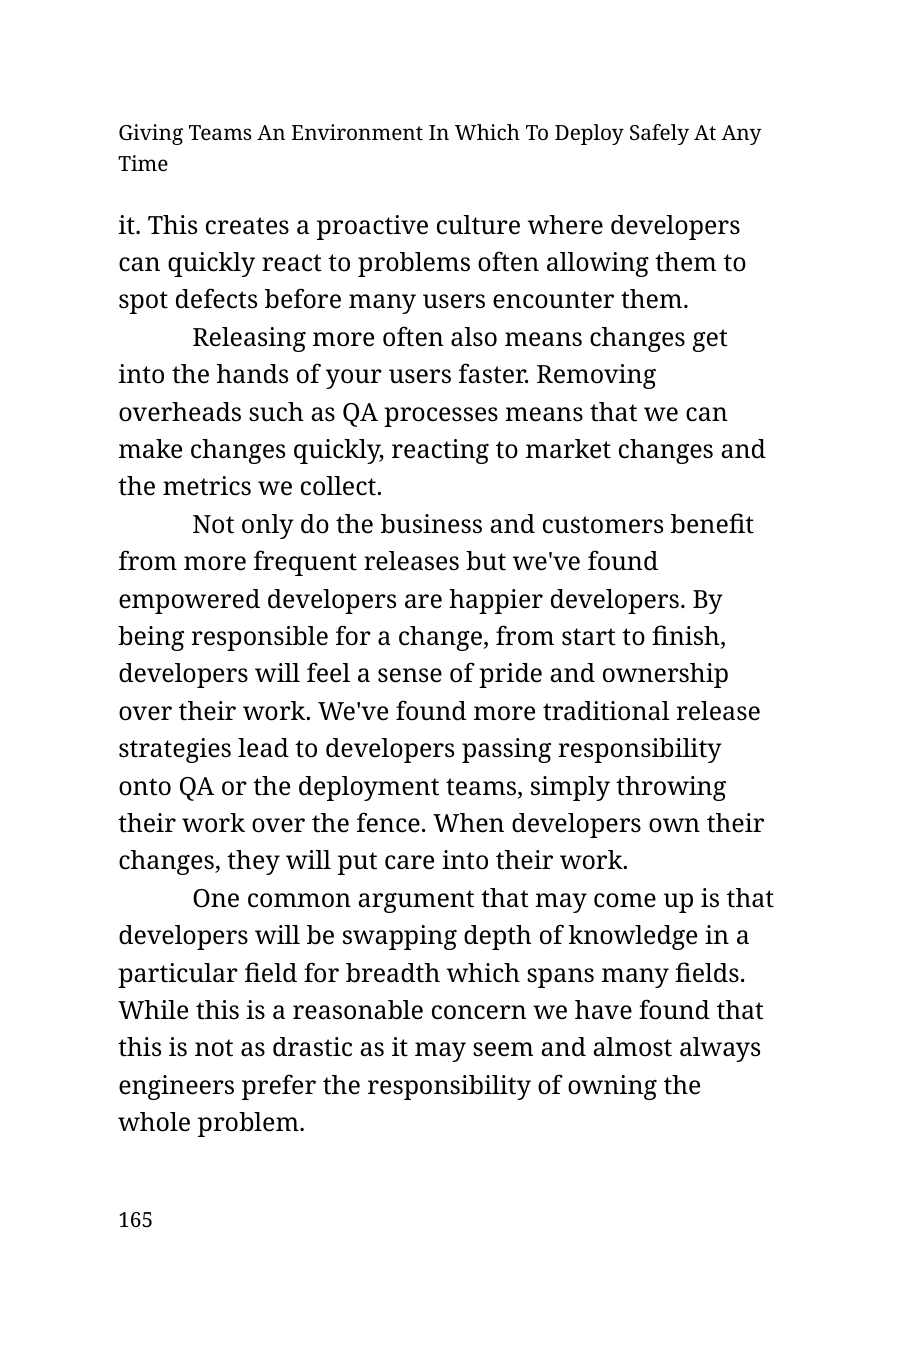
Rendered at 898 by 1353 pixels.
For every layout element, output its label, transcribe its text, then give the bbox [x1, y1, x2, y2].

text Not only do the business and customers benefit from more frequent releases but we've found empowered developers are happier developers. By being responsible for a change, from start to finish, developers will feel a sense of pride and ownership over their work. We've found more traditional release strategies lead to developers passing responsibility onto QA or the deployment teams, simply throwing their work over the fence. When developers own their changes, they will put care into their work. [118, 506, 779, 877]
text Releasing more often also means changes get into the hands of your users faster. Removing overheads such as QA processes means that we can make changes quickly, reacting to market changes and the metrics we collect. [118, 319, 779, 503]
text it. This creates a proactive culture where developers can quickly react to problems often allowing them to spot defects before many users encounter them. [118, 207, 779, 316]
text One common argument that may come up is that developers will be swapping depth of knowledge in a particular field for breadth which spans many fields. While this is a reasonable concern we have found that this is not as drastic as it may seem and almost always engineers prefer the responsibility of owning the whole problem. [118, 880, 779, 1139]
